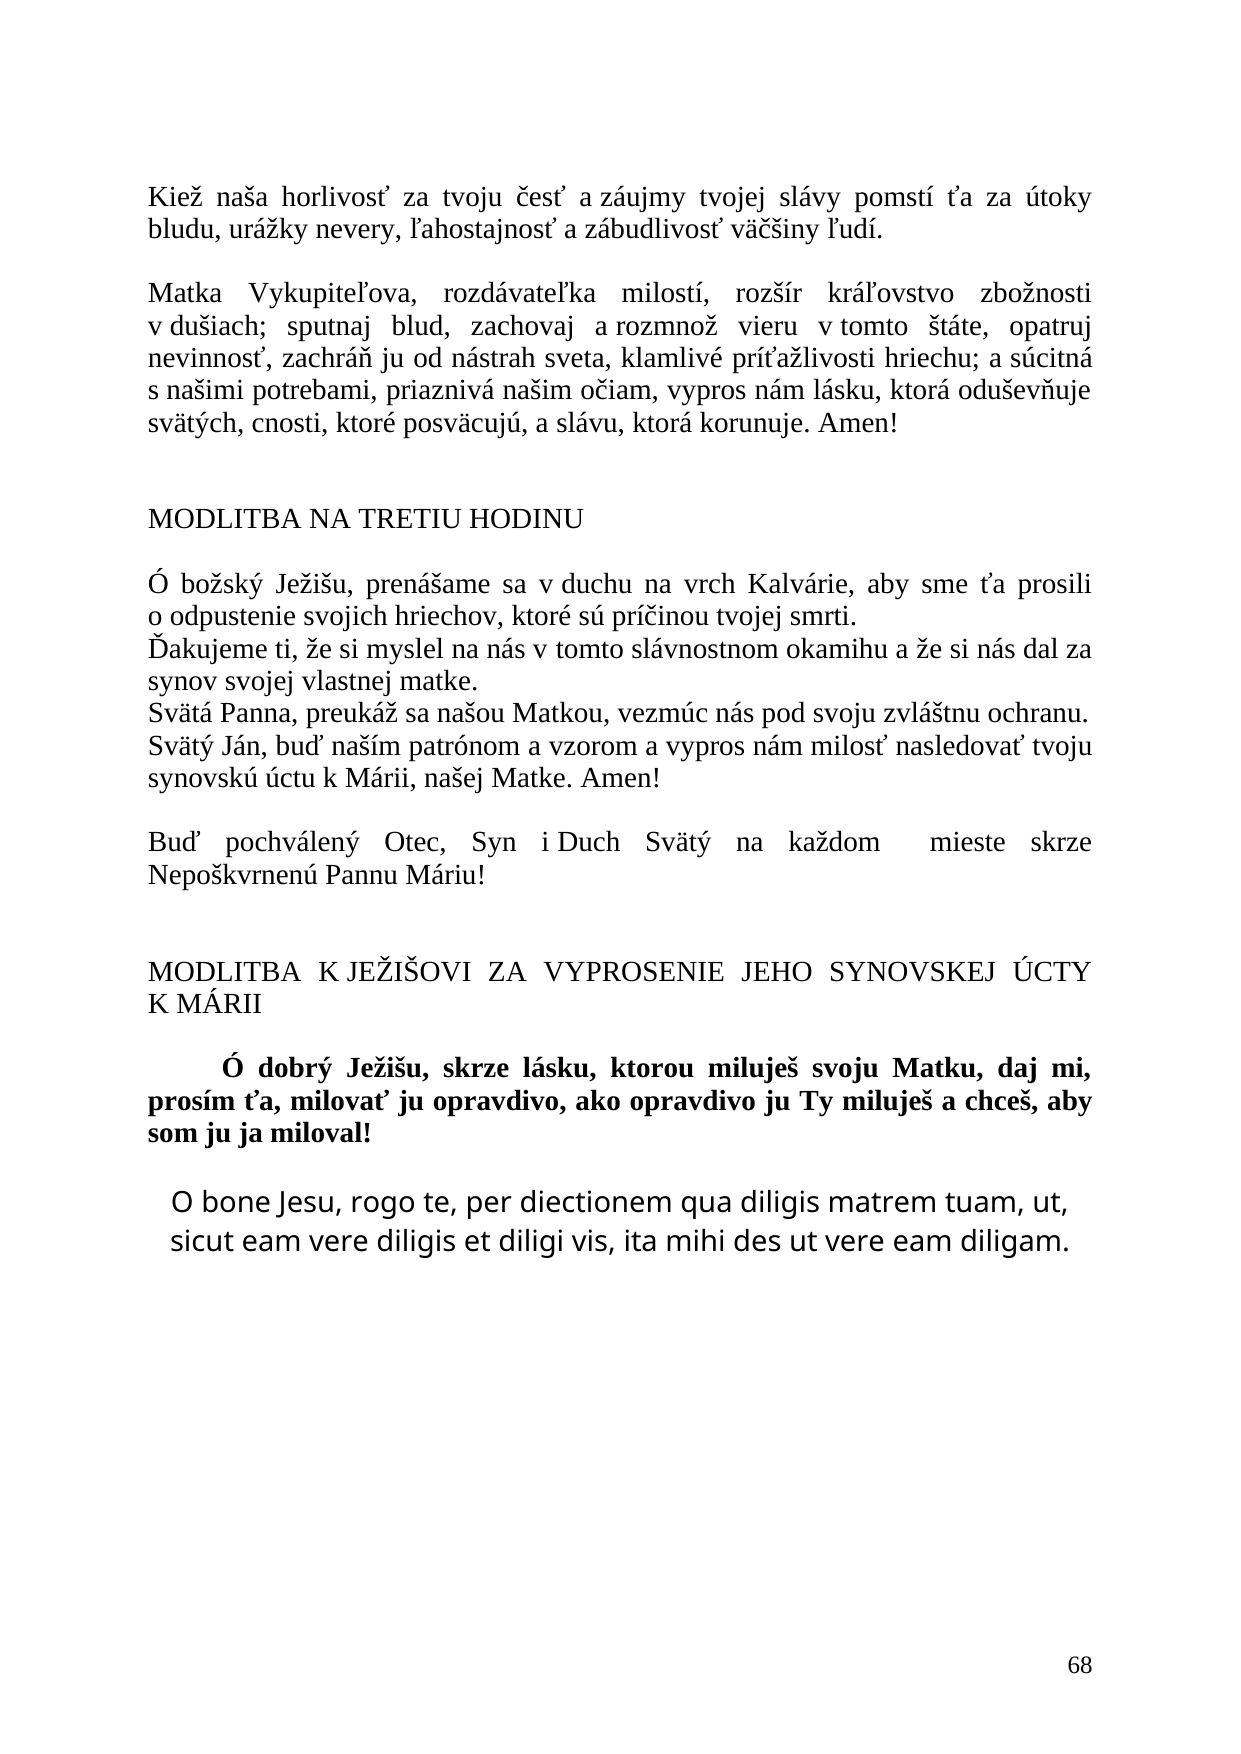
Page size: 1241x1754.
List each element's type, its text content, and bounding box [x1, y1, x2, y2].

text Svätý Ján, buď naším patrónom a vzorom a vypros nám milosť nasledovať tvoju synovskú úctu k Márii, našej Matke. Amen! [148, 729, 1092, 793]
text MODLITBA K JEŽIŠOVI ZA VYPROSENIE JEHO SYNOVSKEJ ÚCTY K MÁRII [148, 955, 1092, 1019]
text Ó dobrý Ježišu, skrze lásku, ktorou miluješ svoju Matku, daj mi, prosím ťa, milovať ju opravdivo, ako opravdivo ju Ty miluješ a chceš, aby som ju ja miloval! [148, 1052, 1092, 1149]
text Kiež naša horlivosť za tvoju česť a záujmy tvojej slávy pomstí ťa za útoky bludu, urážky nevery, ľahostajnosť a zábudlivosť väčšiny ľudí. [148, 180, 1092, 244]
text Ó božský Ježišu, prenášame sa v duchu na vrch Kalvárie, aby sme ťa prosili o odpustenie svojich hriechov, ktoré sú príčinou tvojej smrti. [148, 567, 1092, 632]
text Matka Vykupiteľova, rozdávateľka milostí, rozšír kráľovstvo zbožnosti v dušiach; sputnaj blud, zachovaj a rozmnož vieru v tomto štáte, opatruj nevinnosť, zachráň ju od nástrah sveta, klamlivé príťažlivosti hriechu; a súcitná s našimi potrebami, priaznivá našim očiam, vypros nám lásku, ktorá oduševňuje svätých, cnosti, ktoré posväcujú, a slávu, ktorá korunuje. Amen! [148, 277, 1092, 438]
text O bone Jesu, rogo te, per diectionem qua diligis matrem tuam, ut, sicut eam vere diligis et diligi vis, ita mihi des ut vere eam diligam. [148, 1181, 1092, 1260]
text Ďakujeme ti, že si myslel na nás v tomto slávnostnom okamihu a že si nás dal za synov svojej vlastnej matke. [148, 632, 1092, 697]
text Buď pochválený Otec, Syn i Duch Svätý na každom mieste skrze Nepoškvrnenú Pannu Máriu! [148, 826, 1092, 890]
text Svätá Panna, preukáž sa našou Matkou, vezmúc nás pod svoju zvláštnu ochranu. [148, 697, 1092, 729]
text MODLITBA NA TRETIU HODINU [148, 503, 1092, 535]
